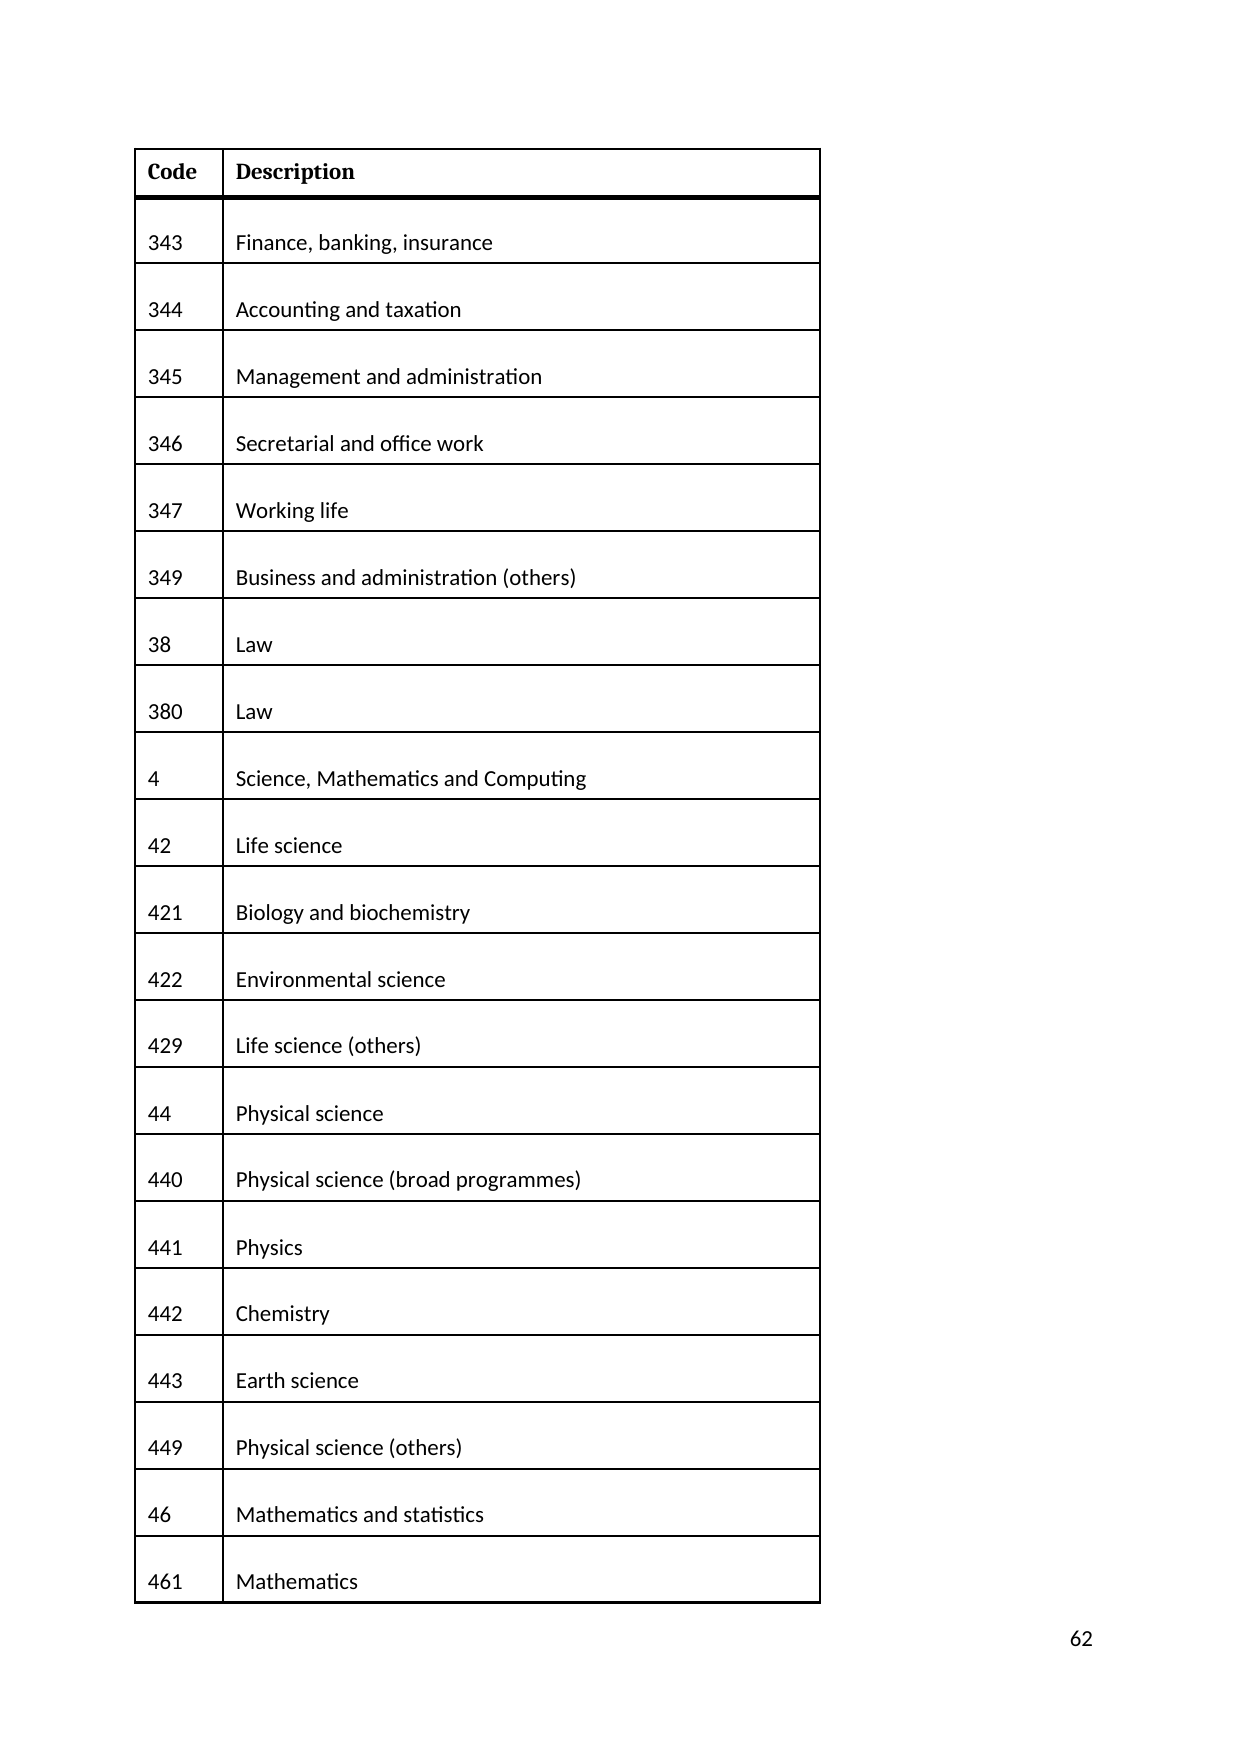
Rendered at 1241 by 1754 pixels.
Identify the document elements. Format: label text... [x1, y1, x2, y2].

table_cell 4 [136, 733, 222, 798]
table_cell 421 [136, 867, 222, 932]
table_cell 461 [136, 1537, 222, 1601]
table_cell Environmental science [224, 934, 819, 999]
table_cell Earth science [224, 1336, 819, 1401]
table_cell Physical science (broad programmes) [224, 1135, 819, 1199]
table_cell 429 [136, 1001, 222, 1066]
table_cell 347 [136, 465, 222, 530]
table_cell Finance, banking, insurance [224, 200, 819, 262]
table_cell 42 [136, 800, 222, 865]
table_cell 440 [136, 1135, 222, 1199]
table_cell 442 [136, 1269, 222, 1333]
table_header Code [136, 150, 222, 195]
table_cell 443 [136, 1336, 222, 1401]
table_cell Physics [224, 1202, 819, 1267]
table_cell Life science [224, 800, 819, 865]
table_cell Chemistry [224, 1269, 819, 1333]
table_cell Accounting and taxation [224, 264, 819, 329]
table_cell Mathematics and statistics [224, 1470, 819, 1534]
table_cell 46 [136, 1470, 222, 1534]
table_cell 343 [136, 200, 222, 262]
table_cell Biology and biochemistry [224, 867, 819, 932]
table_cell 349 [136, 532, 222, 597]
table_cell Life science (others) [224, 1001, 819, 1066]
table_cell 344 [136, 264, 222, 329]
table_cell 422 [136, 934, 222, 999]
table_header Description [224, 150, 819, 195]
table_cell 346 [136, 398, 222, 463]
table_cell Law [224, 666, 819, 731]
table_cell 345 [136, 331, 222, 396]
table_cell Management and administration [224, 331, 819, 396]
table_cell Physical science [224, 1068, 819, 1133]
table_cell 449 [136, 1403, 222, 1467]
table_cell Working life [224, 465, 819, 530]
table_cell Business and administration (others) [224, 532, 819, 597]
table_cell Law [224, 599, 819, 664]
table_cell 44 [136, 1068, 222, 1133]
table_cell 38 [136, 599, 222, 664]
table_cell Mathematics [224, 1537, 819, 1601]
table_cell Physical science (others) [224, 1403, 819, 1467]
table_cell 441 [136, 1202, 222, 1267]
table_cell 380 [136, 666, 222, 731]
table_cell Secretarial and office work [224, 398, 819, 463]
table_cell Science, Mathematics and Computing [224, 733, 819, 798]
